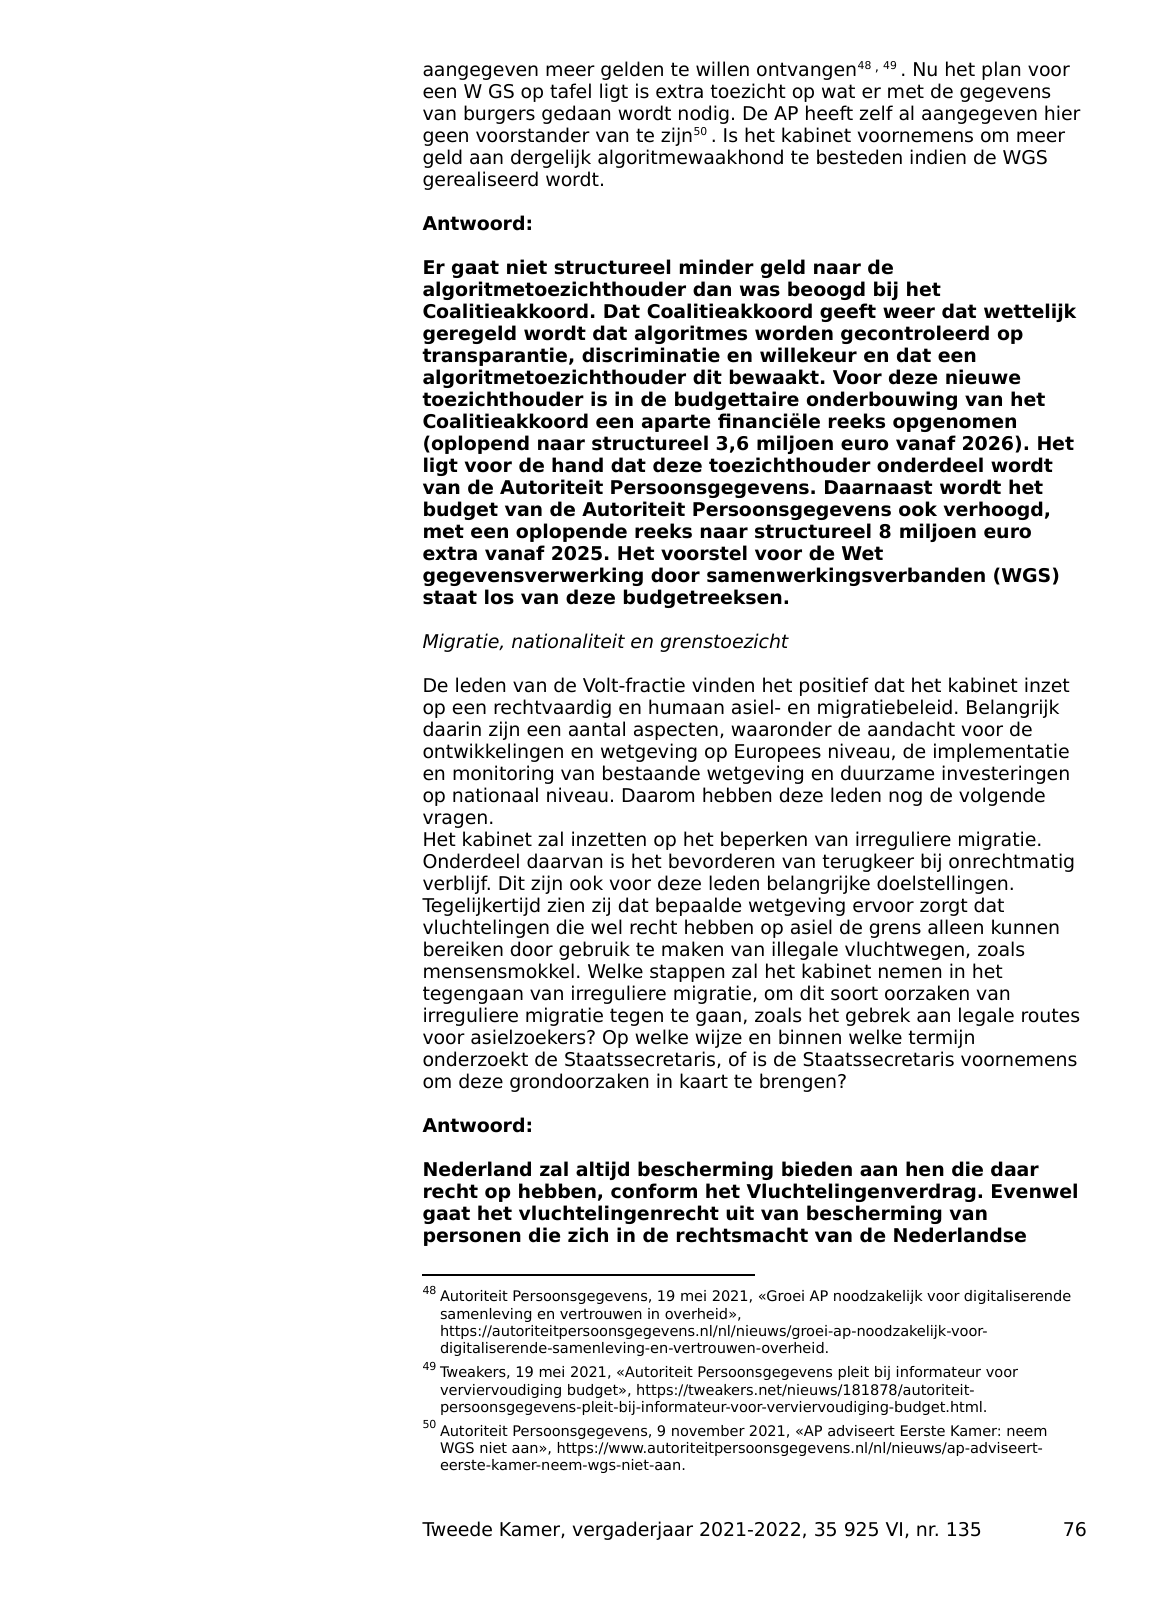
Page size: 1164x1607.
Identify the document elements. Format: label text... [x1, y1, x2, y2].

text Tweakers, 19 mei 2021, «Autoriteit Persoonsgegevens pleit bij informateur voor verviervoudiging budget», https://tweakers.net/nieuws/181878/autoriteit-persoonsgegevens-pleit-bij-informateur-voor-verviervoudiging-budget.html. [422, 1360, 1087, 1416]
text Het kabinet zal inzetten op het beperken van irreguliere migratie. Onderdeel daarvan is het bevorderen van terugkeer bij onrechtmatig verblijf. Dit zijn ook voor deze leden belangrijke doelstellingen. Tegelijkertijd zien zij dat bepaalde wetgeving ervoor zorgt dat vluchtelingen die wel recht hebben op asiel de grens alleen kunnen bereiken door gebruik te maken van illegale vluchtwegen, zoals mensensmokkel. Welke stappen zal het kabinet nemen in het tegengaan van irreguliere migratie, om dit soort oorzaken van irreguliere migratie tegen te gaan, zoals het gebrek aan legale routes voor asielzoekers? Op welke wijze en binnen welke termijn onderzoekt de Staatssecretaris, of is de Staatssecretaris voornemens om deze grondoorzaken in kaart te brengen? [422, 829, 1087, 1093]
subtitle Antwoord: [422, 1115, 1087, 1137]
text Autoriteit Persoonsgegevens, 9 november 2021, «AP adviseert Eerste Kamer: neem WGS niet aan», https://www.autoriteitpersoonsgegevens.nl/nl/nieuws/ap-adviseert-eerste-kamer-neem-wgs-niet-aan. [422, 1418, 1087, 1474]
text Autoriteit Persoonsgegevens, 19 mei 2021, «Groei AP noodzakelijk voor digitaliserende samenleving en vertrouwen in overheid», https://autoriteitpersoonsgegevens.nl/nl/nieuws/groei-ap-noodzakelijk-voor-digitaliserende-samenleving-en-vertrouwen-overheid. [422, 1284, 1087, 1357]
subtitle Migratie, nationaliteit en grenstoezicht [422, 631, 1087, 653]
text aangegeven meer gelden te willen ontvangen, . Nu het plan voor een W GS op tafel ligt is extra toezicht op wat er met de gegevens van burgers gedaan wordt nodig. De AP heeft zelf al aangegeven hier geen voorstander van te zijn. Is het kabinet voornemens om meer geld aan dergelijk algoritmewaakhond te besteden indien de WGS gerealiseerd wordt. [422, 59, 1087, 191]
text Er gaat niet structureel minder geld naar de algoritmetoezichthouder dan was beoogd bij het Coalitieakkoord. Dat Coalitieakkoord geeft weer dat wettelijk geregeld wordt dat algoritmes worden gecontroleerd op transparantie, discriminatie en willekeur en dat een algoritmetoezichthouder dit bewaakt. Voor deze nieuwe toezichthouder is in de budgettaire onderbouwing van het Coalitieakkoord een aparte financiële reeks opgenomen (oplopend naar structureel 3,6 miljoen euro vanaf 2026). Het ligt voor de hand dat deze toezichthouder onderdeel wordt van de Autoriteit Persoonsgegevens. Daarnaast wordt het budget van de Autoriteit Persoonsgegevens ook verhoogd, met een oplopende reeks naar structureel 8 miljoen euro extra vanaf 2025. Het voorstel voor de Wet gegevensverwerking door samenwerkingsverbanden (WGS) staat los van deze budgetreeksen. [422, 257, 1087, 609]
text De leden van de Volt-fractie vinden het positief dat het kabinet inzet op een rechtvaardig en humaan asiel- en migratiebeleid. Belangrijk daarin zijn een aantal aspecten, waaronder de aandacht voor de ontwikkelingen en wetgeving op Europees niveau, de implementatie en monitoring van bestaande wetgeving en duurzame investeringen op nationaal niveau. Daarom hebben deze leden nog de volgende vragen. [422, 675, 1087, 829]
subtitle Antwoord: [422, 213, 1087, 235]
text Nederland zal altijd bescherming bieden aan hen die daar recht op hebben, conform het Vluchtelingenverdrag. Evenwel gaat het vluchtelingenrecht uit van bescherming van personen die zich in de rechtsmacht van de Nederlandse [422, 1159, 1087, 1247]
